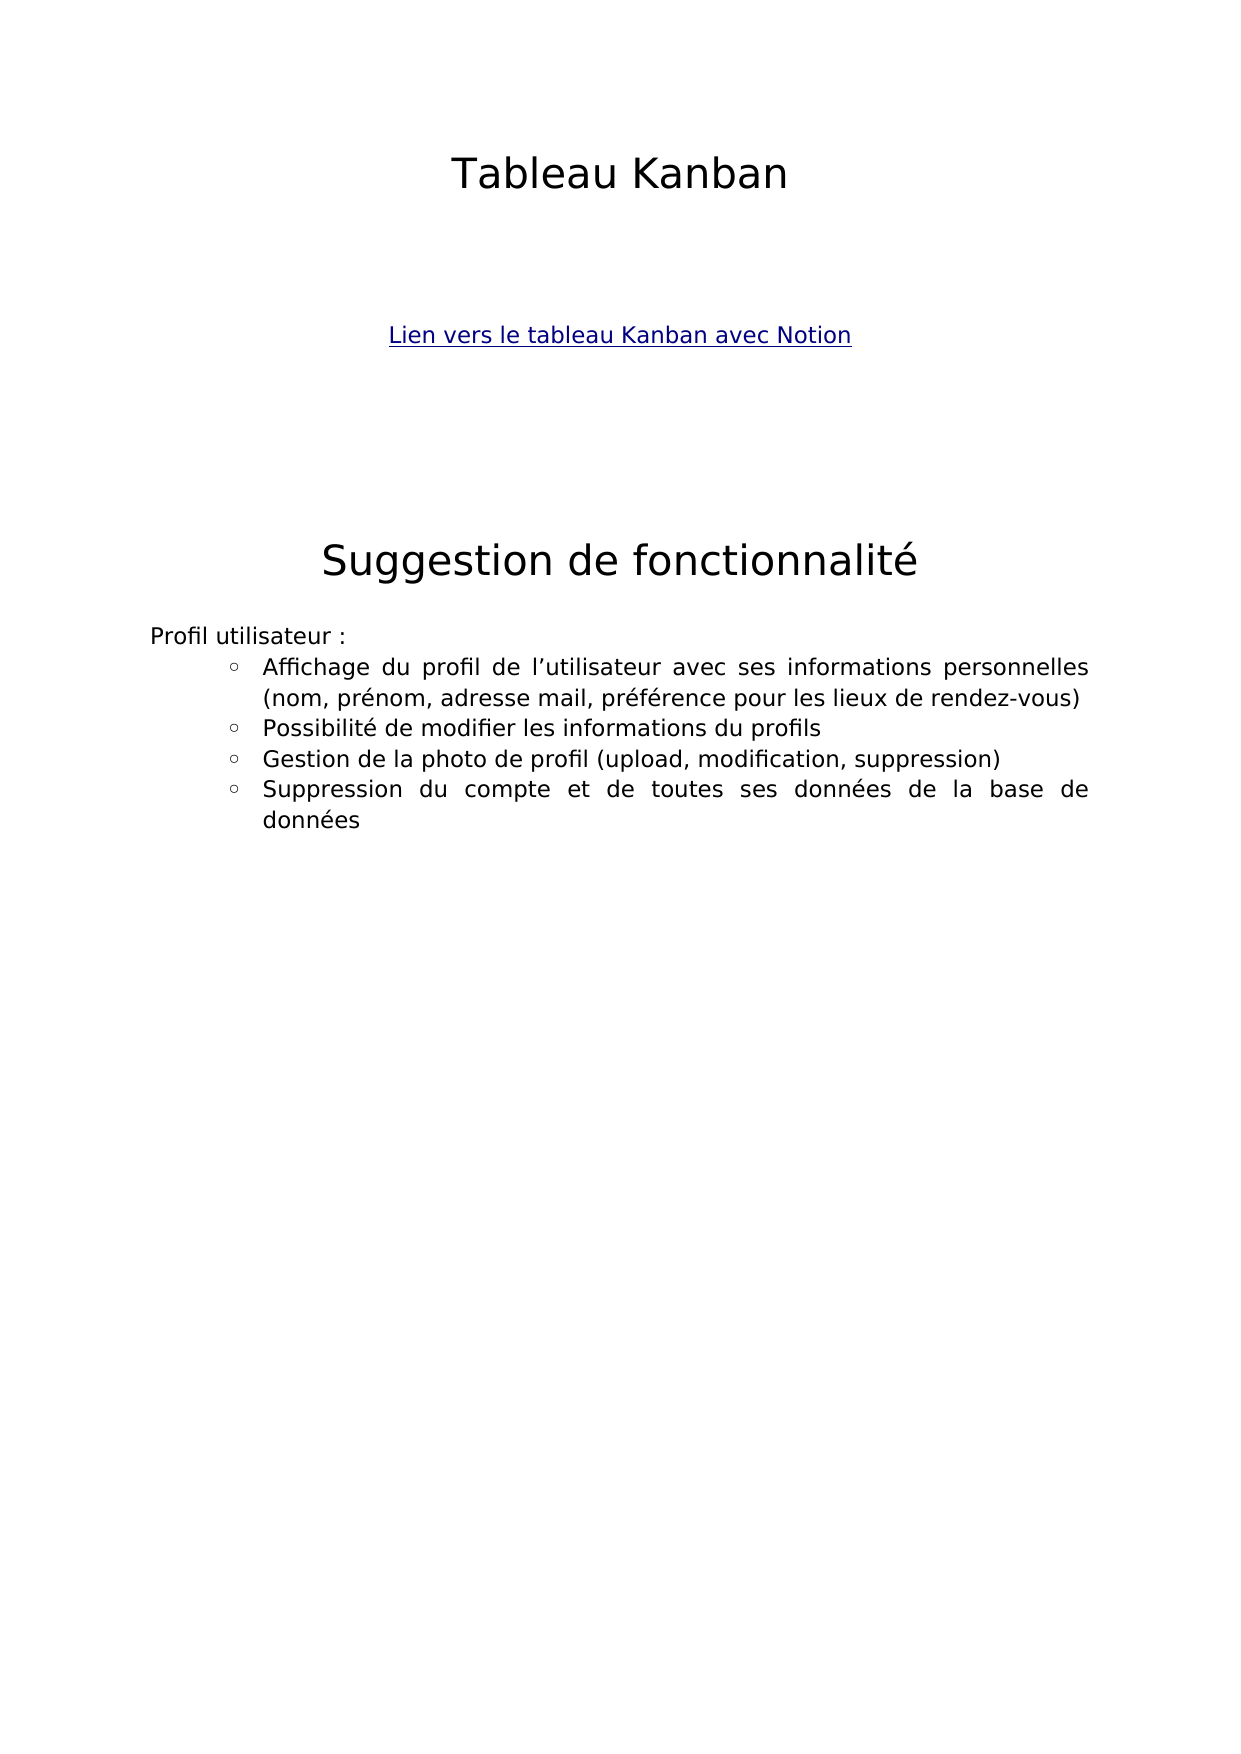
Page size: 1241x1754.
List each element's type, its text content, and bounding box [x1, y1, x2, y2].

list Gestion de la photo de profil (upload, modification, suppression) [225, 746, 1090, 773]
text Suggestion de fonctionnalité [150, 537, 1090, 586]
text Tableau Kanban [150, 150, 1090, 198]
list Suppression du compte et de toutes ses données de la base de données [225, 777, 1090, 834]
list Affichage du profil de l’utilisateur avec ses informations personnelles (nom, prénom, adresse mail, préférence pour les lieux de rendez-vous) [225, 654, 1090, 711]
list Possibilité de modifier les informations du profils [225, 715, 1090, 742]
text Lien vers le tableau Kanban avec Notion [150, 323, 1090, 349]
text Profil utilisateur : [150, 623, 1090, 650]
